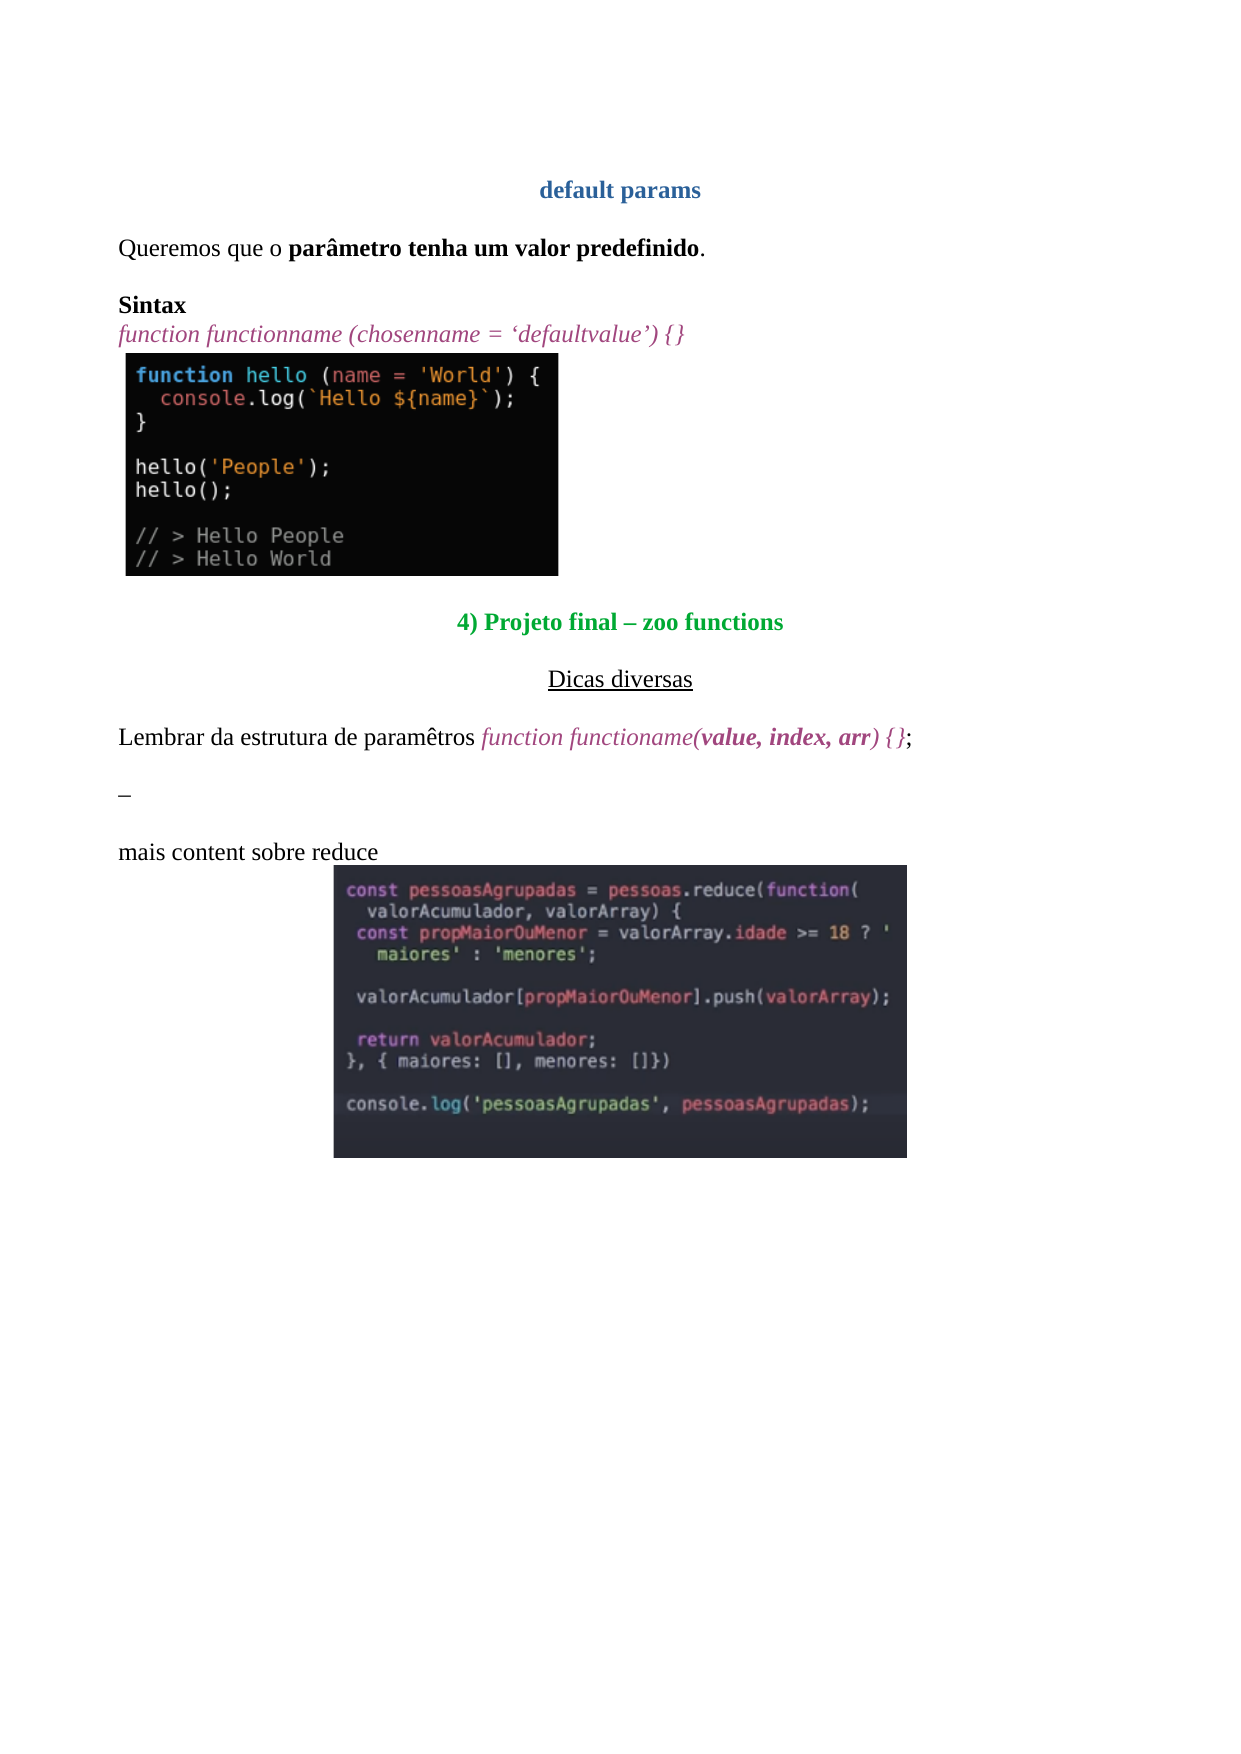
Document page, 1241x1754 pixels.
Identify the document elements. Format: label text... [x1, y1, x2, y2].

text Sintax [118, 291, 1122, 319]
text mais content sobre reduce [118, 837, 1122, 866]
text function functionname (chosenname = ‘defaultvalue’) {} [118, 319, 1122, 348]
text Dicas diversas [118, 664, 1122, 693]
text – [118, 779, 1122, 808]
text Lembrar da estrutura de paramêtros function functioname(value, index, arr) {}; [118, 722, 1122, 751]
picture [333, 865, 907, 1158]
text 4) Projeto final – zoo functions [118, 607, 1122, 636]
text Queremos que o parâmetro tenha um valor predefinido. [118, 233, 1122, 262]
picture [125, 353, 559, 576]
text default params [118, 176, 1122, 204]
